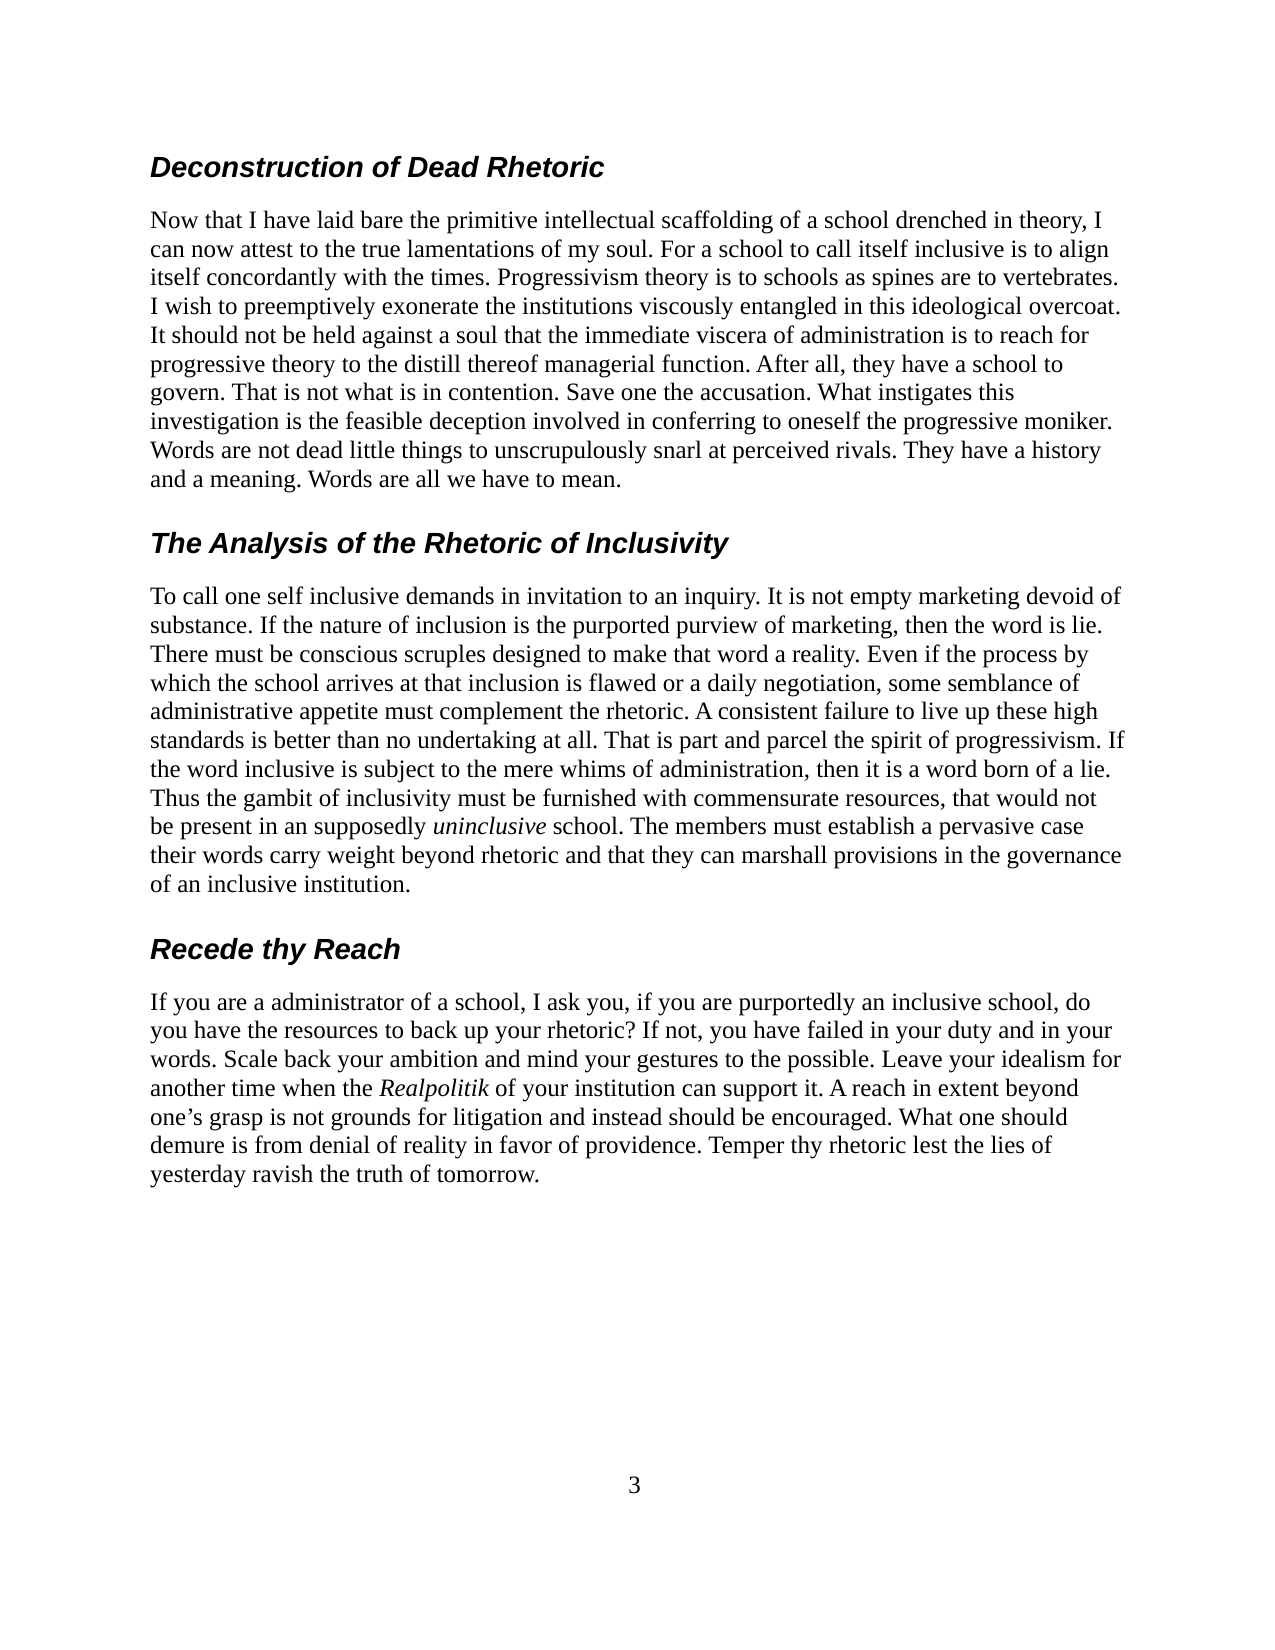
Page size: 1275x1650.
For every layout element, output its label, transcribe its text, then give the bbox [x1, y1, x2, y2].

text To call one self inclusive demands in invitation to an inquiry. It is not empty marketing devoid of substance. If the nature of inclusion is the purported purview of marketing, then the word is lie. There must be conscious scruples designed to make that word a reality. Even if the process by which the school arrives at that inclusion is flawed or a daily negotiation, some semblance of administrative appetite must complement the rhetoric. A consistent failure to live up these high standards is better than no undertaking at all. That is part and parcel the spirit of progressivism. If the word inclusive is subject to the mere whims of administration, then it is a word born of a lie. Thus the gambit of inclusivity must be furnished with commensurate resources, that would not be present in an supposedly uninclusive school. The members must establish a pervasive case their words carry weight beyond rhetoric and that they can marshall provisions in the governance of an inclusive institution. [150, 581, 1125, 898]
text If you are a administrator of a school, I ask you, if you are purportedly an inclusive school, do you have the resources to back up your rhetoric? If not, you have failed in your duty and in your words. Scale back your ambition and mind your gestures to the possible. Leave your idealism for another time when the Realpolitik of your institution can support it. A reach in extent beyond one’s grasp is not grounds for litigation and instead should be encouraged. What one should demure is from denial of reality in favor of providence. Temper thy rhetoric lest the lies of yesterday ravish the truth of tomorrow. [150, 987, 1125, 1188]
subtitle Deconstruction of Dead Rhetoric [150, 150, 1125, 183]
subtitle Recede thy Reach [150, 932, 1125, 965]
text Now that I have laid bare the primitive intellectual scaffolding of a school drenched in theory, I can now attest to the true lamentations of my soul. For a school to call itself inclusive is to align itself concordantly with the times. Progressivism theory is to schools as spines are to vertebrates. I wish to preemptively exonerate the institutions viscously entangled in this ideological overcoat. It should not be held against a soul that the immediate viscera of administration is to reach for progressive theory to the distill thereof managerial function. After all, they have a school to govern. That is not what is in contention. Save one the accusation. What instigates this investigation is the feasible deception involved in conferring to oneself the progressive moniker. Words are not dead little things to unscrupulously snarl at perceived rivals. They have a history and a meaning. Words are all we have to mean. [150, 205, 1125, 492]
subtitle The Analysis of the Rhetoric of Inclusivity [150, 526, 1125, 560]
